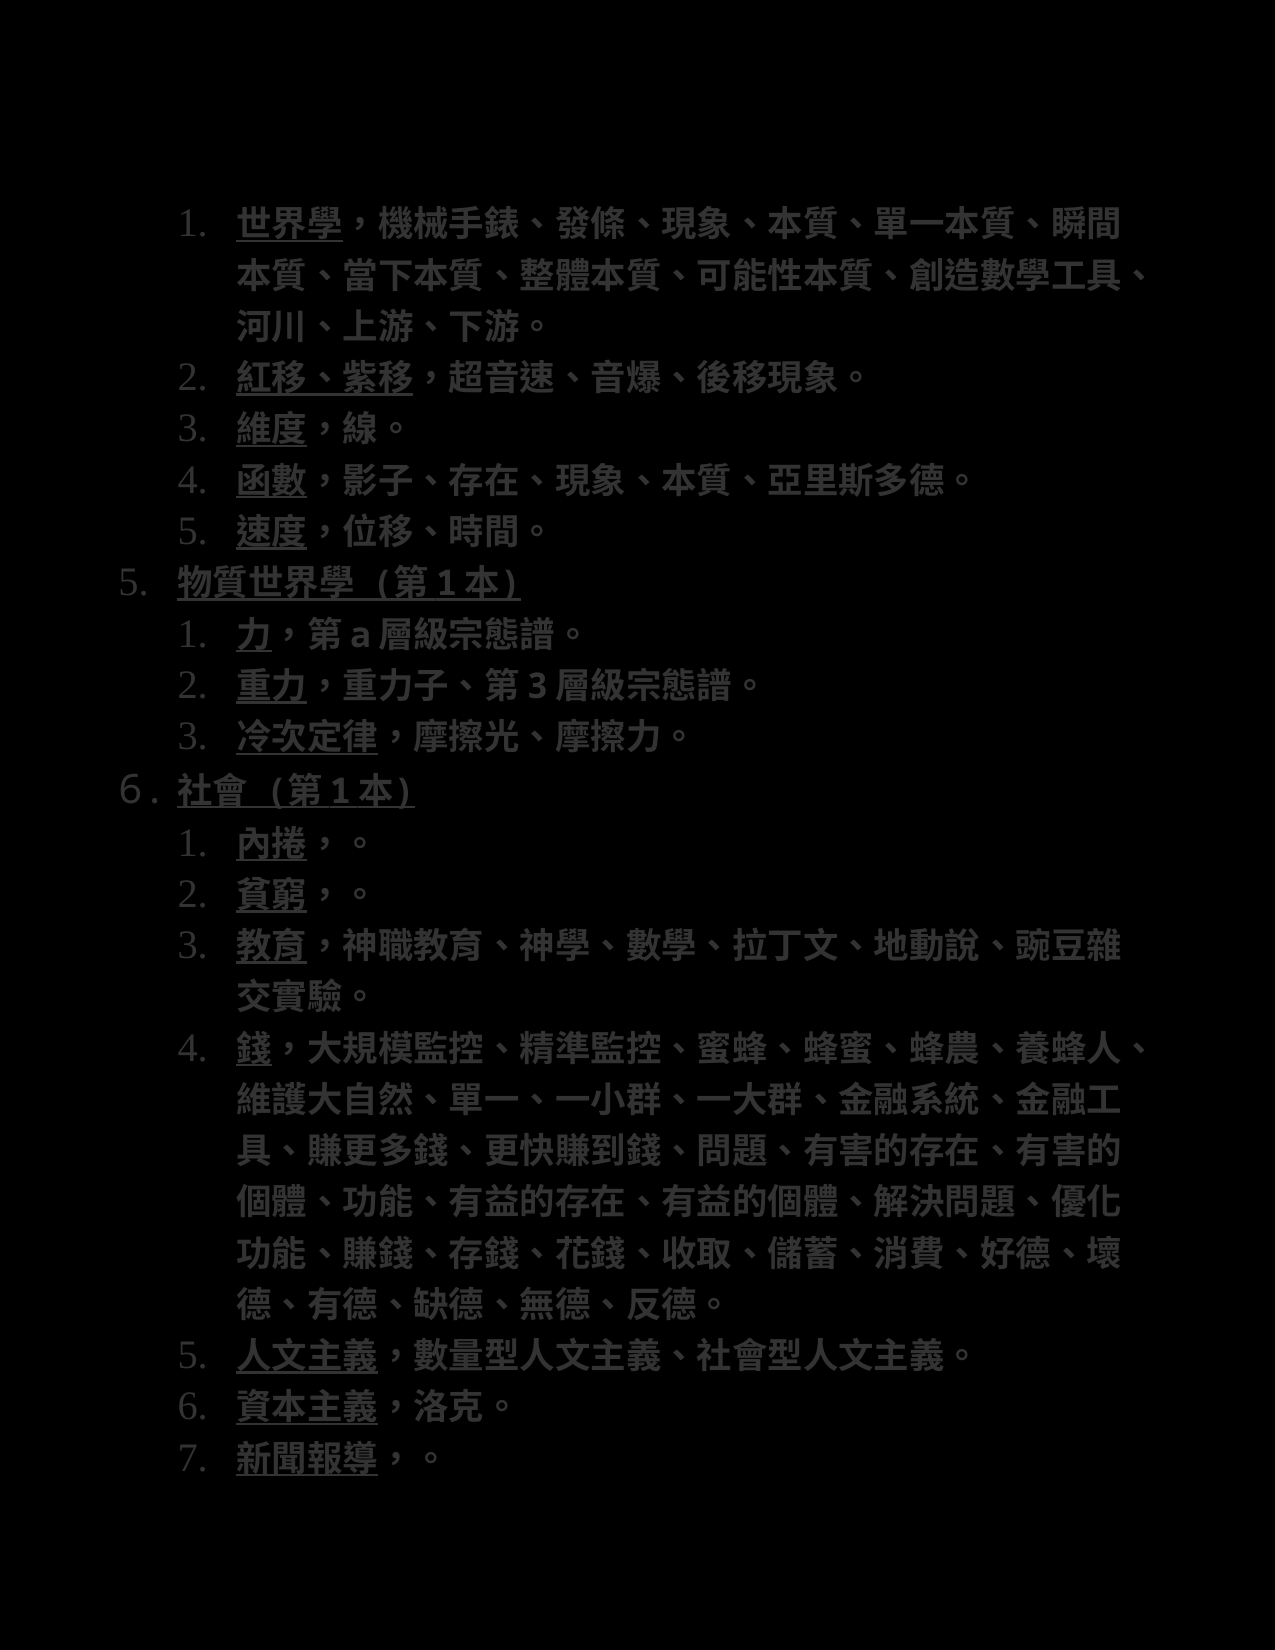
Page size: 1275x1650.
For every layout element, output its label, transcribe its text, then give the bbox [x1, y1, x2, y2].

list 紅移、紫移，超音速、音爆、後移現象。 [177, 349, 1157, 401]
list 函數，影子、存在、現象、本質、亞里斯多德。 [177, 452, 1157, 503]
list 冷次定律，摩擦光、摩擦力。 [177, 709, 1157, 760]
list 物質世界學 (第1本) [118, 554, 1157, 606]
list 新聞報導，。 [177, 1430, 1157, 1481]
list 錢，大規模監控、精準監控、蜜蜂、蜂蜜、蜂農、養蜂人、維護大自然、單一、一小群、一大群、金融系統、金融工具、賺更多錢、更快賺到錢、問題、有害的存在、有害的個體、功能、有益的存在、有益的個體、解決問題、優化功能、賺錢、存錢、花錢、收取、儲蓄、消費、好德、壞德、有德、缺德、無德、反德。 [177, 1020, 1157, 1327]
list 貧窮，。 [177, 866, 1157, 917]
list 世界學，機械手錶、發條、現象、本質、單一本質、瞬間本質、當下本質、整體本質、可能性本質、創造數學工具、河川、上游、下游。 [177, 196, 1157, 349]
list 重力，重力子、第3層級宗態譜。 [177, 657, 1157, 709]
list 人文主義，數量型人文主義、社會型人文主義。 [177, 1327, 1157, 1379]
list 力，第a層級宗態譜。 [177, 606, 1157, 657]
list 維度，線。 [177, 401, 1157, 452]
list 速度，位移、時間。 [177, 503, 1157, 554]
list 資本主義，洛克。 [177, 1379, 1157, 1430]
list 社會 (第1本) [118, 760, 1157, 815]
list 教育，神職教育、神學、數學、拉丁文、地動說、豌豆雜交實驗。 [177, 917, 1157, 1020]
list 內捲，。 [177, 815, 1157, 866]
